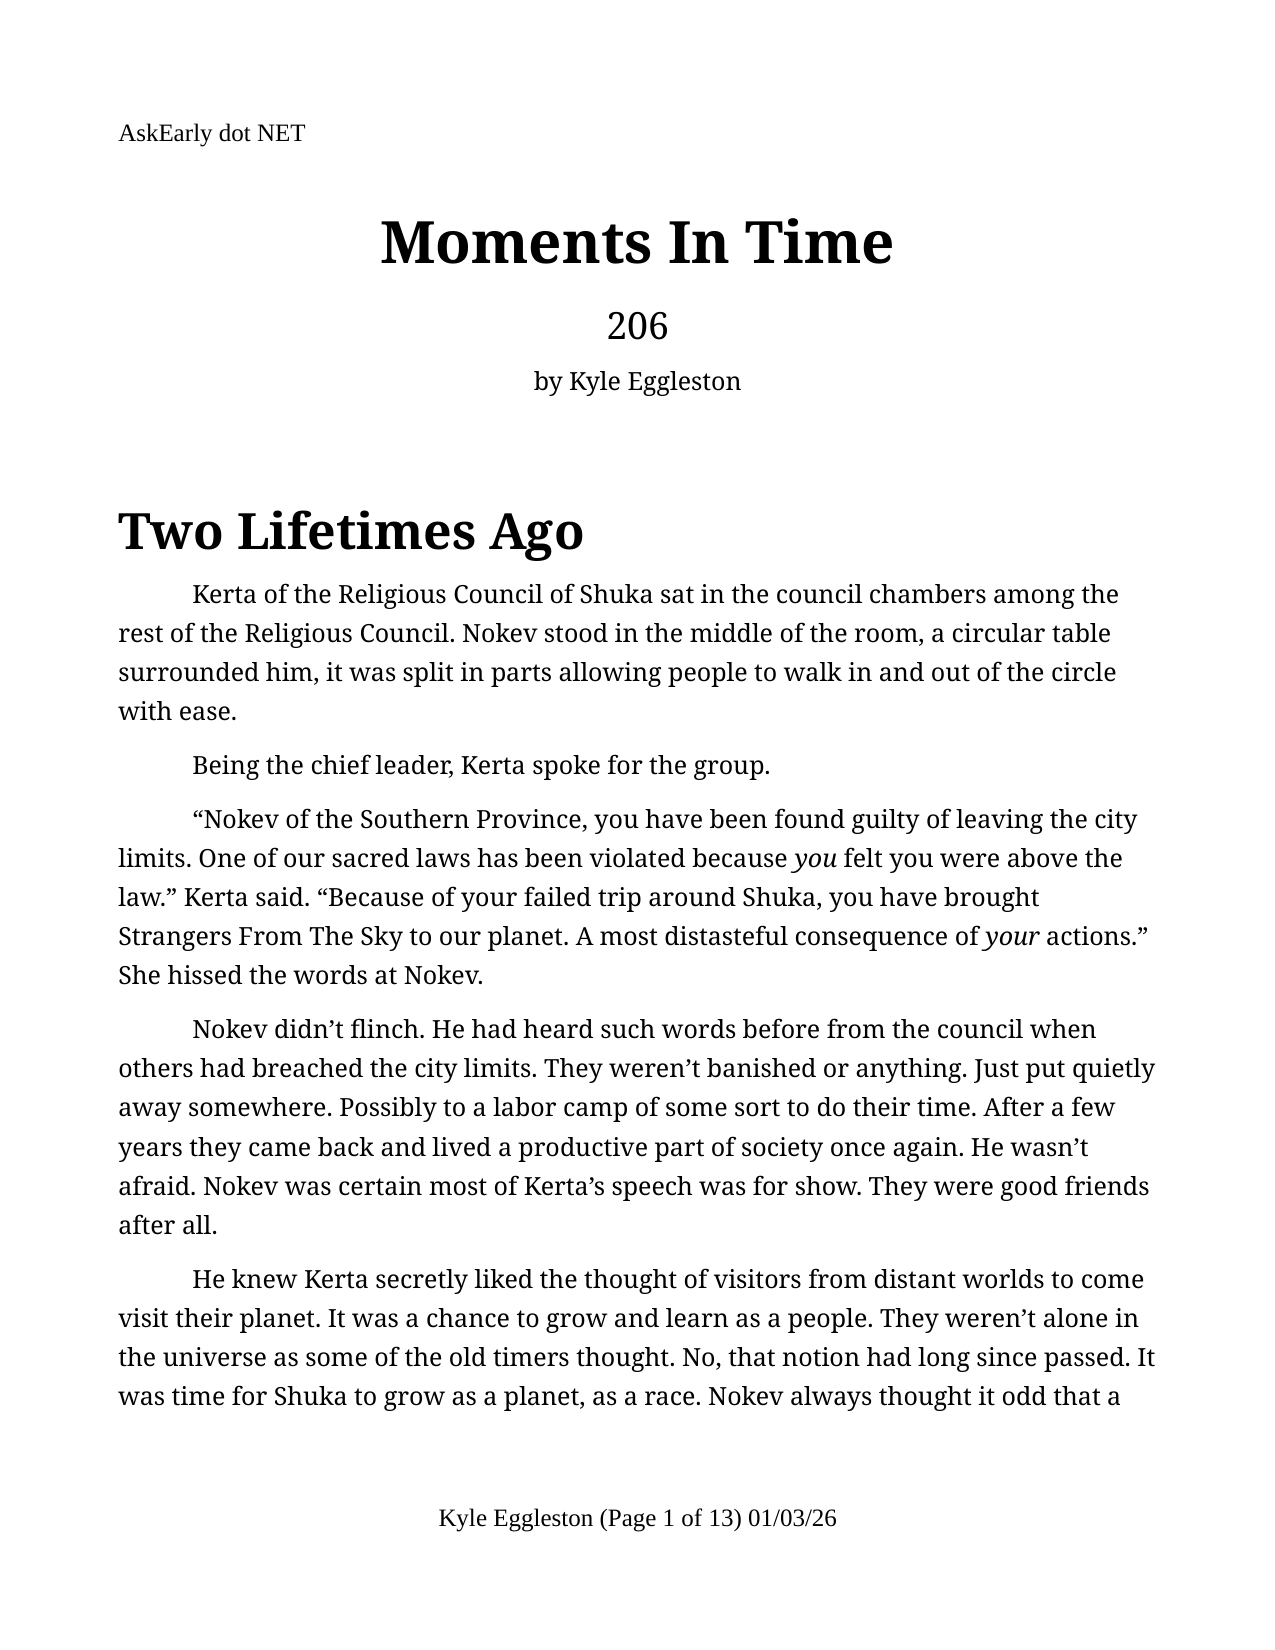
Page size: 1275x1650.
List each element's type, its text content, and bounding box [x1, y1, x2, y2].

subtitle Two Lifetimes Ago [118, 496, 1157, 564]
text Kerta of the Religious Council of Shuka sat in the council chambers among the rest of the Religious Council. Nokev stood in the middle of the room, a circular table surrounded him, it was split in parts allowing people to walk in and out of the circle with ease. [118, 576, 1157, 728]
subtitle 206 [118, 299, 1157, 351]
text Nokev didn’t flinch. He had heard such words before from the council when others had breached the city limits. They weren’t banished or anything. Just put quietly away somewhere. Possibly to a labor camp of some sort to do their time. After a few years they came back and lived a productive part of society once again. He wasn’t afraid. Nokev was certain most of Kerta’s speech was for show. They were good friends after all. [118, 1012, 1157, 1242]
text by Kyle Eggleston [118, 363, 1157, 397]
text “Nokev of the Southern Province, you have been found guilty of leaving the city limits. One of our sacred laws has been violated because you felt you were above the law.” Kerta said. “Because of your failed trip around Shuka, you have brought Strangers From The Sky to our planet. A most distasteful consequence of your actions.” She hissed the words at Nokev. [118, 801, 1157, 992]
text Being the chief leader, Kerta spoke for the group. [118, 747, 1157, 782]
title Moments In Time [118, 201, 1157, 281]
text He knew Kerta secretly liked the thought of visitors from distant worlds to come visit their planet. It was a chance to grow and learn as a people. They weren’t alone in the universe as some of the old timers thought. No, that notion had long since passed. It was time for Shuka to grow as a planet, as a race. Nokev always thought it odd that a [118, 1261, 1157, 1413]
